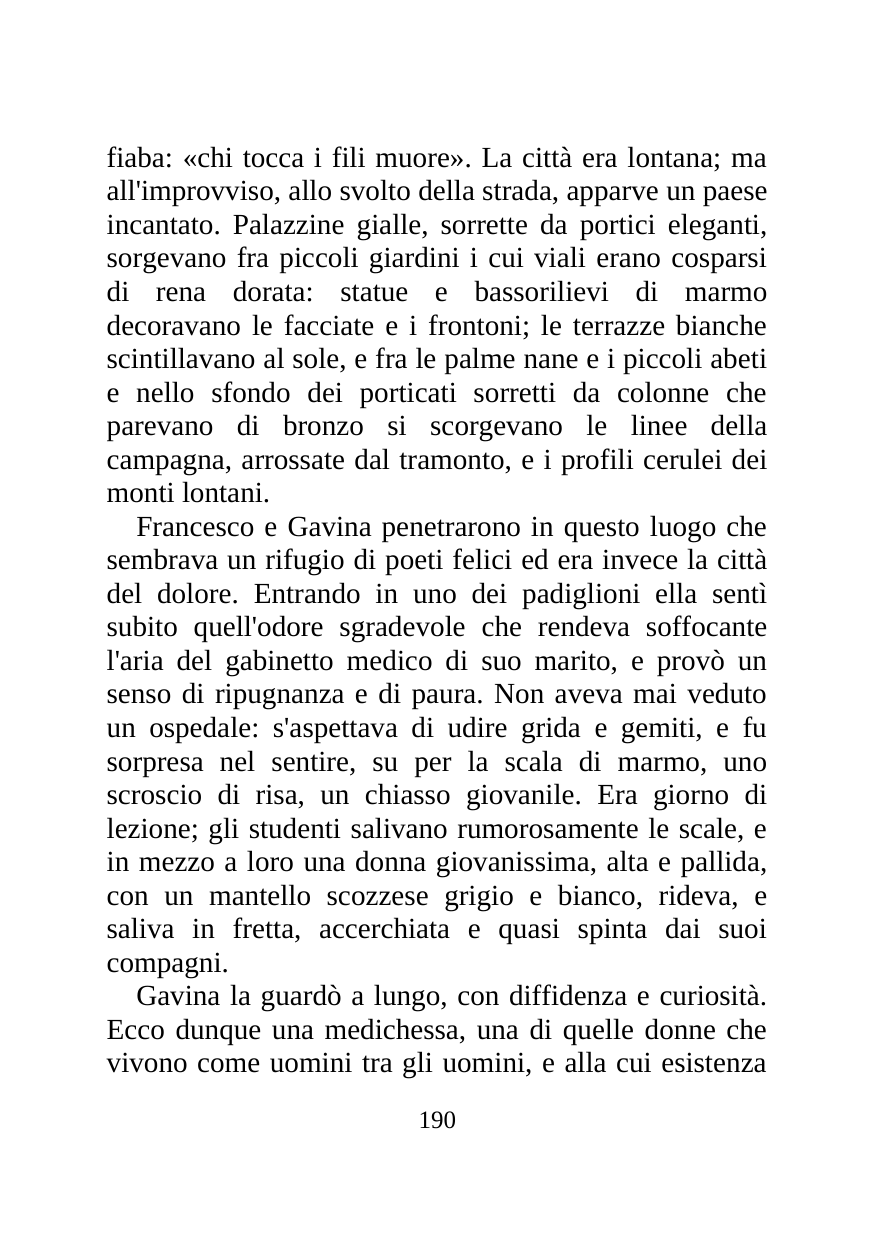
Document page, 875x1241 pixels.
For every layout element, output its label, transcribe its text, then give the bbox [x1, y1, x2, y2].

text Gavina la guardò a lungo, con diffidenza e curiosità. Ecco dunque una medichessa, una di quelle donne che vivono come uomini tra gli uomini, e alla cui esistenza [106, 978, 768, 1079]
text fiaba: «chi tocca i fili muore». La città era lontana; ma all'improvviso, allo svolto della strada, apparve un paese incantato. Palazzine gialle, sorrette da portici eleganti, sorgevano fra piccoli giardini i cui viali erano cosparsi di rena dorata: statue e bassorilievi di marmo decoravano le facciate e i frontoni; le terrazze bianche scintillavano al sole, e fra le palme nane e i piccoli abeti e nello sfondo dei porticati sorretti da colonne che parevano di bronzo si scorgevano le linee della campagna, arrossate dal tramonto, e i profili cerulei dei monti lontani. [106, 140, 768, 509]
text Francesco e Gavina penetrarono in questo luogo che sembrava un rifugio di poeti felici ed era invece la città del dolore. Entrando in uno dei padiglioni ella sentì subito quell'odore sgradevole che rendeva soffocante l'aria del gabinetto medico di suo marito, e provò un senso di ripugnanza e di paura. Non aveva mai veduto un ospedale: s'aspettava di udire grida e gemiti, e fu sorpresa nel sentire, su per la scala di marmo, uno scroscio di risa, un chiasso giovanile. Era giorno di lezione; gli studenti salivano rumorosamente le scale, e in mezzo a loro una donna giovanissima, alta e pallida, con un mantello scozzese grigio e bianco, rideva, e saliva in fretta, accerchiata e quasi spinta dai suoi compagni. [106, 509, 768, 978]
